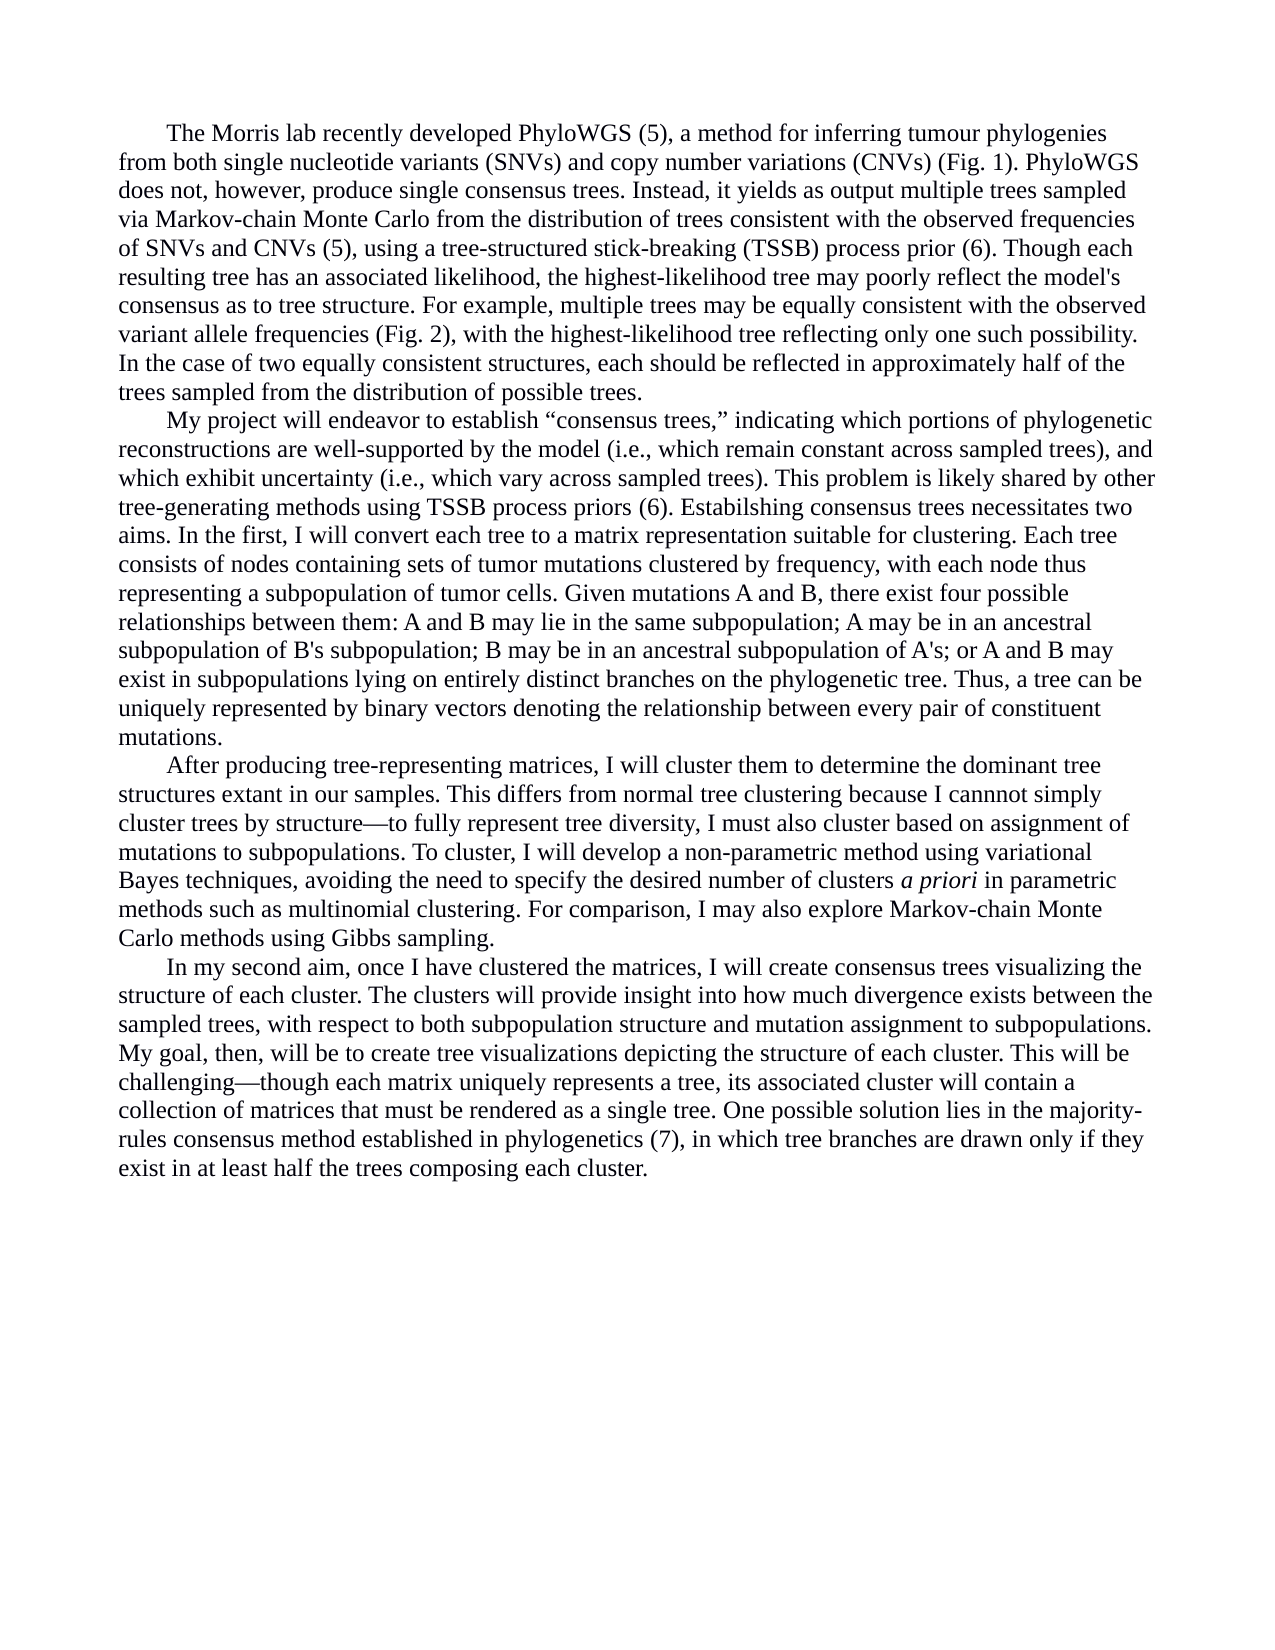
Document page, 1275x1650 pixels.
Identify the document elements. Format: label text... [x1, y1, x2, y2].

text In my second aim, once I have clustered the matrices, I will create consensus trees visualizing the structure of each cluster. The clusters will provide insight into how much divergence exists between the sampled trees, with respect to both subpopulation structure and mutation assignment to subpopulations. My goal, then, will be to create tree visualizations depicting the structure of each cluster. This will be challenging—though each matrix uniquely represents a tree, its associated cluster will contain a collection of matrices that must be rendered as a single tree. One possible solution lies in the majority-rules consensus method established in phylogenetics (7), in which tree branches are drawn only if they exist in at least half the trees composing each cluster. [118, 952, 1157, 1182]
text My project will endeavor to establish “consensus trees,” indicating which portions of phylogenetic reconstructions are well-supported by the model (i.e., which remain constant across sampled trees), and which exhibit uncertainty (i.e., which vary across sampled trees). This problem is likely shared by other tree-generating methods using TSSB process priors (6). Estabilshing consensus trees necessitates two aims. In the first, I will convert each tree to a matrix representation suitable for clustering. Each tree consists of nodes containing sets of tumor mutations clustered by frequency, with each node thus representing a subpopulation of tumor cells. Given mutations A and B, there exist four possible relationships between them: A and B may lie in the same subpopulation; A may be in an ancestral subpopulation of B's subpopulation; B may be in an ancestral subpopulation of A's; or A and B may exist in subpopulations lying on entirely distinct branches on the phylogenetic tree. Thus, a tree can be uniquely represented by binary vectors denoting the relationship between every pair of constituent mutations. [118, 406, 1157, 751]
text The Morris lab recently developed PhyloWGS (5), a method for inferring tumour phylogenies from both single nucleotide variants (SNVs) and copy number variations (CNVs) (Fig. 1). PhyloWGS does not, however, produce single consensus trees. Instead, it yields as output multiple trees sampled via Markov-chain Monte Carlo from the distribution of trees consistent with the observed frequencies of SNVs and CNVs (5), using a tree-structured stick-breaking (TSSB) process prior (6). Though each resulting tree has an associated likelihood, the highest-likelihood tree may poorly reflect the model's consensus as to tree structure. For example, multiple trees may be equally consistent with the observed variant allele frequencies (Fig. 2), with the highest-likelihood tree reflecting only one such possibility. In the case of two equally consistent structures, each should be reflected in approximately half of the trees sampled from the distribution of possible trees. [118, 118, 1157, 406]
text After producing tree-representing matrices, I will cluster them to determine the dominant tree structures extant in our samples. This differs from normal tree clustering because I cannnot simply cluster trees by structure—to fully represent tree diversity, I must also cluster based on assignment of mutations to subpopulations. To cluster, I will develop a non-parametric method using variational Bayes techniques, avoiding the need to specify the desired number of clusters a priori in parametric methods such as multinomial clustering. For comparison, I may also explore Markov-chain Monte Carlo methods using Gibbs sampling. [118, 751, 1157, 952]
